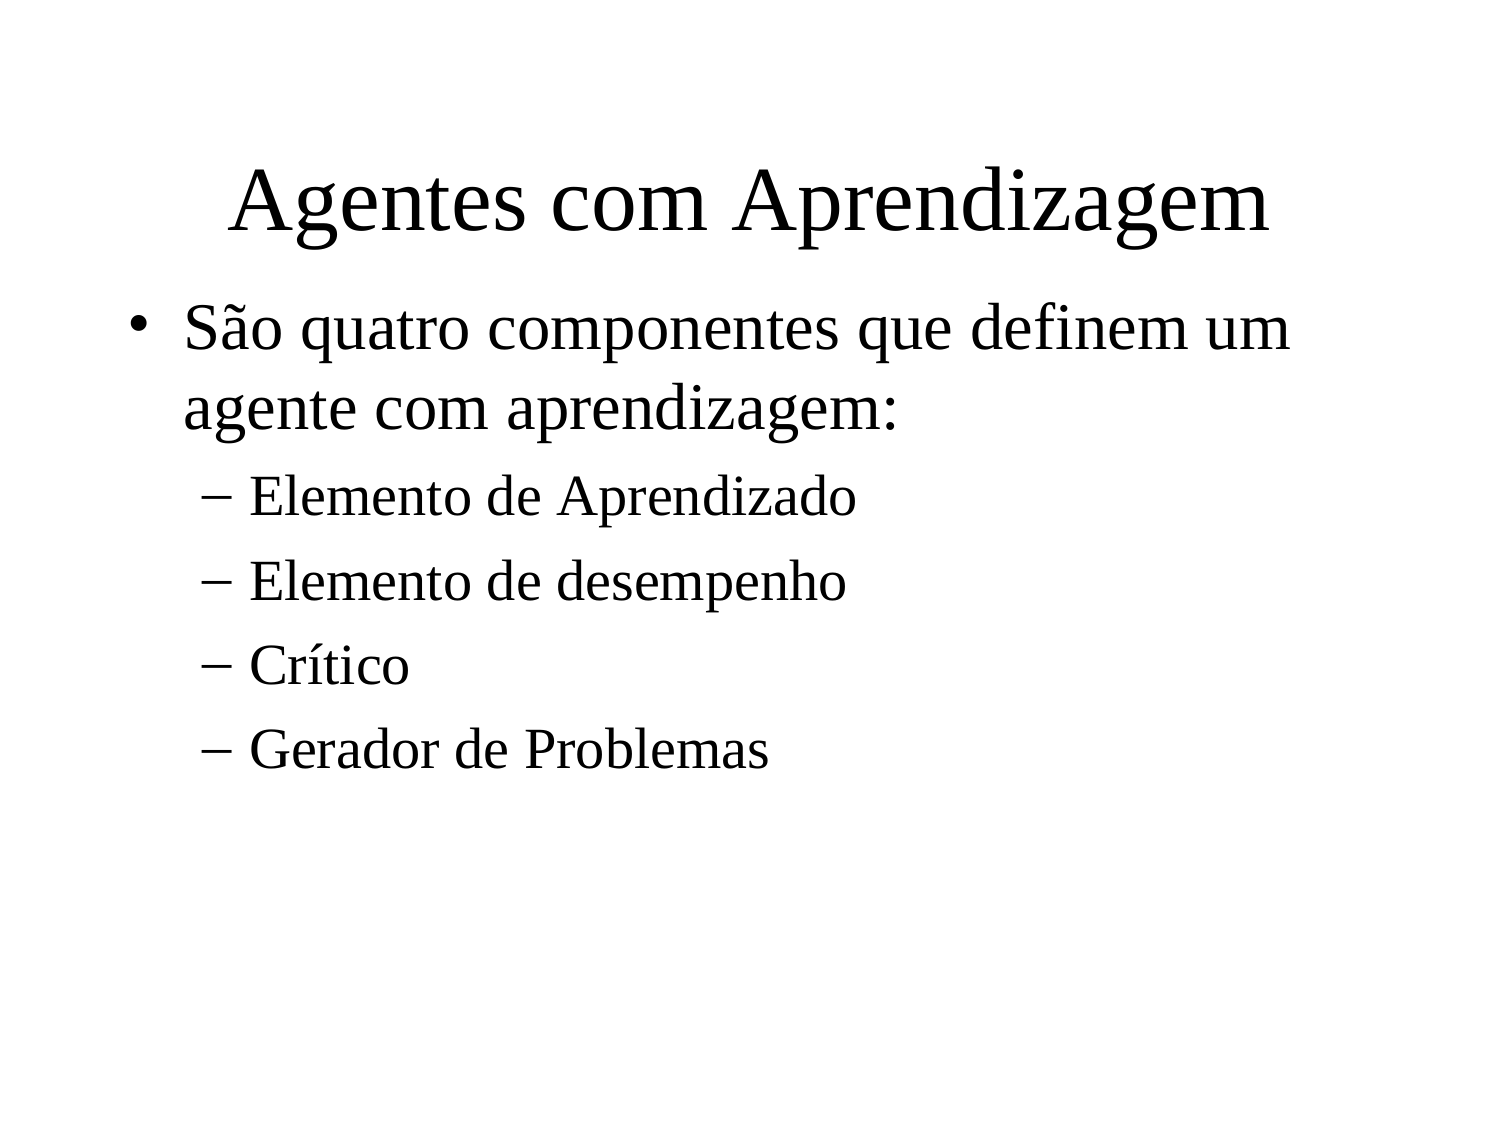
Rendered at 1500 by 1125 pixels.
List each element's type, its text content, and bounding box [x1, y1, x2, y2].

title Agentes com Aprendizagem [112, 99, 1388, 275]
list São quatro componentes que definem um agente com aprendizagem: Elemento de Aprendizado Elemento de desempenho Crítico Gerador de Problemas [112, 275, 1388, 1001]
